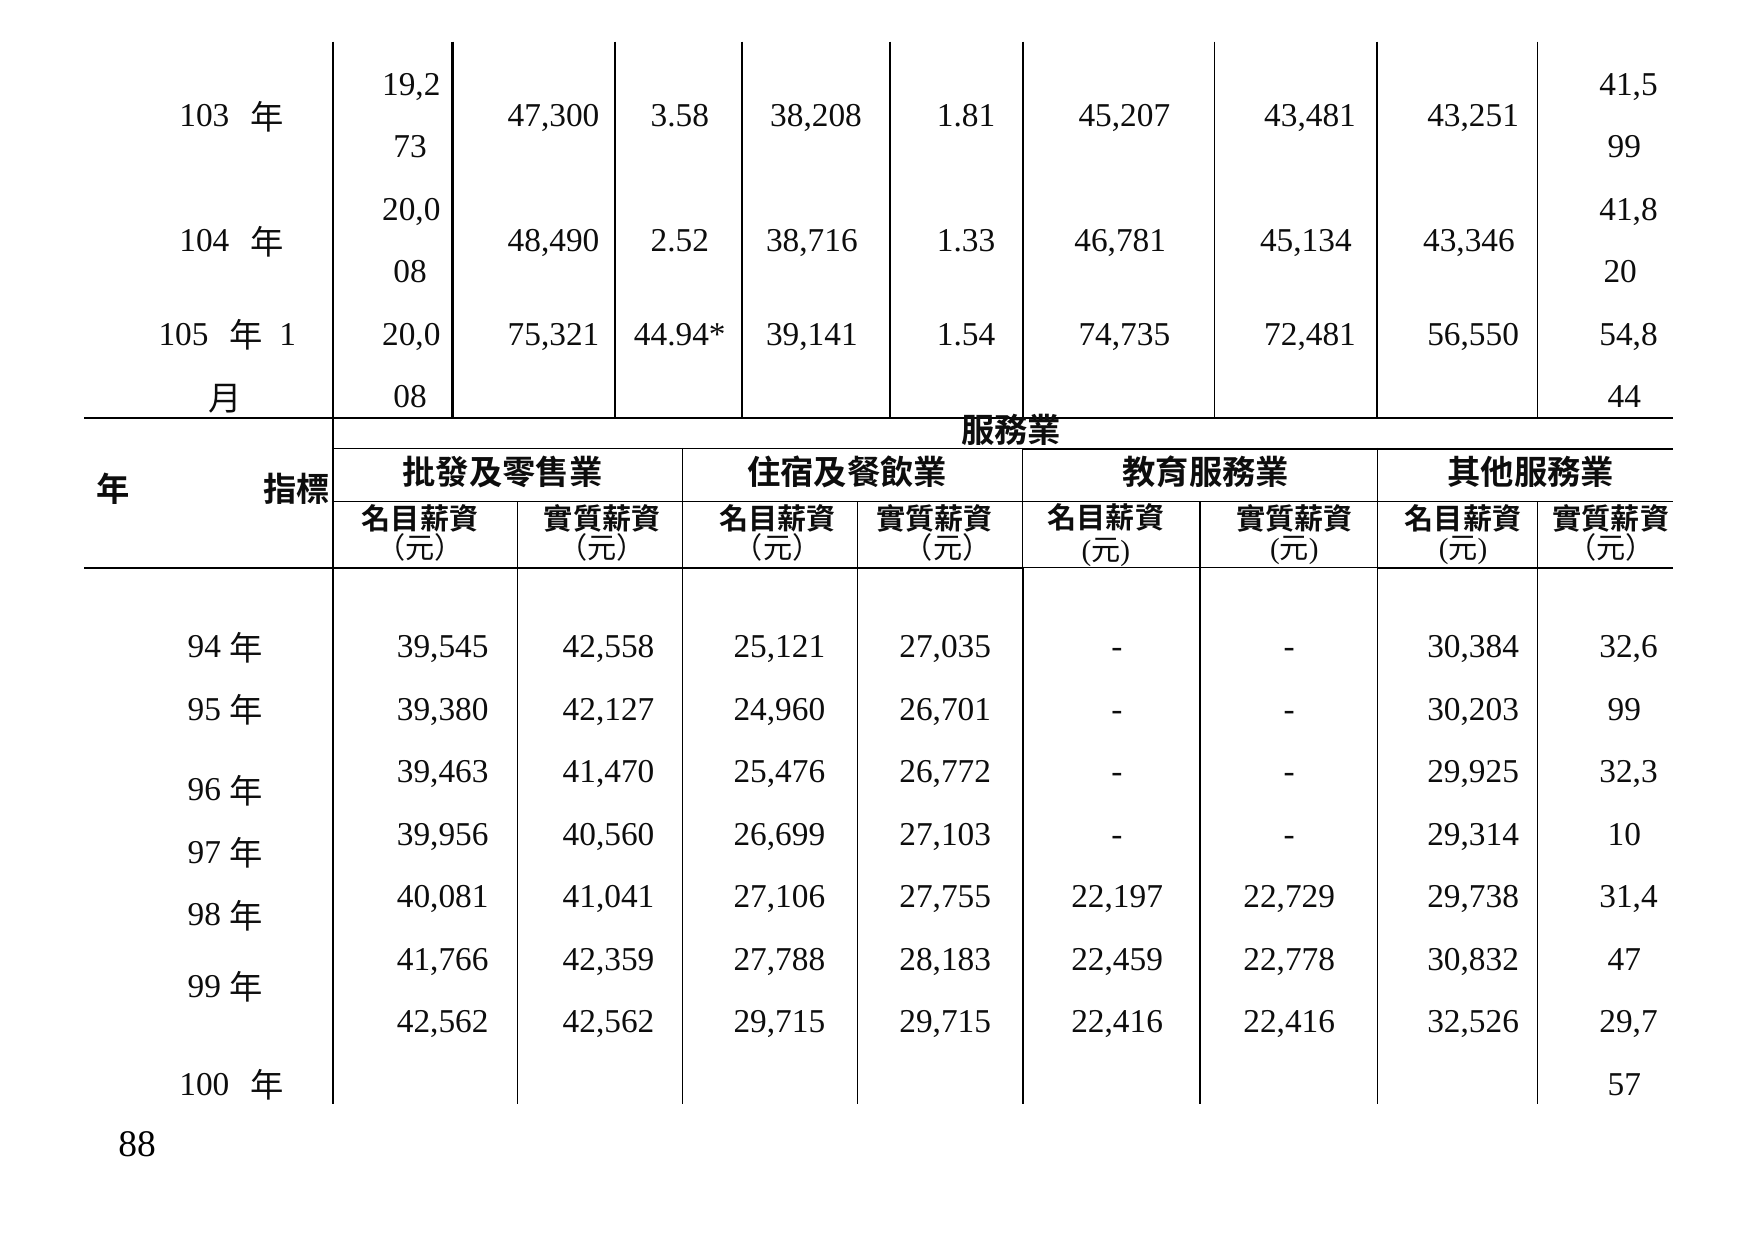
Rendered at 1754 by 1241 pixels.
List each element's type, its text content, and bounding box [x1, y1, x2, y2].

table_cell 45,207 [1024, 42, 1214, 167]
table_cell 74,735 [1024, 292, 1214, 417]
table_cell 98年 [84, 872, 332, 934]
table_cell 名目薪資 [1023, 502, 1199, 535]
table_cell 43,251 [1378, 42, 1537, 167]
table_cell 105年1月 [84, 292, 332, 417]
table_cell 56,550 [1378, 292, 1537, 417]
table_cell 47,300 [454, 42, 614, 167]
table_cell 30,384 30,203 29,925 29,314 29,738 30,832 32,526 [1378, 569, 1537, 1104]
table_cell 39,141 [743, 292, 889, 417]
table_cell 服務業 [334, 419, 1673, 448]
table_cell 1.81 [891, 42, 1022, 167]
table_cell 批發及零售業 [334, 449, 682, 501]
table_cell - - - - 22,729 22,778 22,416 [1201, 568, 1377, 1104]
table_cell 年 指標 [84, 419, 332, 567]
table_cell 100年 [84, 1006, 332, 1104]
table_cell 20,008 [334, 292, 451, 417]
table_cell 75,321 [454, 292, 614, 417]
table_cell 其他服務業 [1378, 450, 1673, 501]
table_cell 99年 [84, 935, 332, 1006]
table_cell 名目薪資 (元) [1378, 502, 1537, 567]
table_cell 46,781 [1024, 167, 1214, 292]
table_cell 1.54 [891, 292, 1022, 417]
table_cell - - - - 22,197 22,459 22,416 [1024, 568, 1199, 1104]
table_cell 97年 [84, 810, 332, 872]
table_cell 103年 [84, 42, 332, 167]
table_cell 43,346 [1378, 167, 1537, 292]
table_cell (元) [1023, 535, 1199, 567]
table_cell 38,208 [743, 42, 889, 167]
table_cell 1.33 [891, 167, 1022, 292]
table_cell 實質薪資 （元） [518, 502, 682, 567]
table_cell 54,844 [1538, 292, 1673, 417]
table_cell 19,273 [334, 42, 451, 167]
table_cell 44.94* [616, 292, 741, 417]
table_cell 名目薪資 （元） [334, 502, 517, 567]
table_cell 38,716 [743, 167, 889, 292]
table_cell 教育服務業 [1023, 450, 1377, 501]
table_cell 104年 [84, 167, 332, 292]
table_cell 96年 [84, 729, 332, 809]
table_cell 43,481 [1215, 42, 1376, 167]
table_cell 2.52 [616, 167, 741, 292]
table_cell 45,134 [1215, 167, 1376, 292]
table_cell 94年 [84, 569, 332, 667]
table_cell 41,820 [1538, 167, 1673, 292]
table_cell 3.58 [616, 42, 741, 167]
table_cell 72,481 [1215, 292, 1376, 417]
table_cell 實質薪資 (元) [1201, 502, 1377, 567]
table_cell 41,599 [1538, 42, 1673, 167]
table_cell 名目薪資 （元） [683, 502, 857, 567]
table_cell 39,545 39,380 39,463 39,956 40,081 41,766 42,562 [334, 569, 517, 1104]
table_cell 住宿及餐飲業 [683, 449, 1022, 501]
table_cell 實質薪資 （元） [858, 502, 1022, 567]
table_cell 25,121 24,960 25,476 26,699 27,106 27,788 29,715 [683, 569, 857, 1104]
table_cell 42,558 42,127 41,470 40,560 41,041 42,359 42,562 [518, 569, 682, 1104]
table_cell 20,008 [334, 167, 451, 292]
table_cell 48,490 [454, 167, 614, 292]
table_cell 32,699 32,310 31,447 29,757 [1538, 569, 1673, 1104]
table_cell 實質薪資 （元） [1538, 502, 1673, 567]
table_cell 27,035 26,701 26,772 27,103 27,755 28,183 29,715 [858, 569, 1022, 1104]
table_cell 95年 [84, 667, 332, 729]
